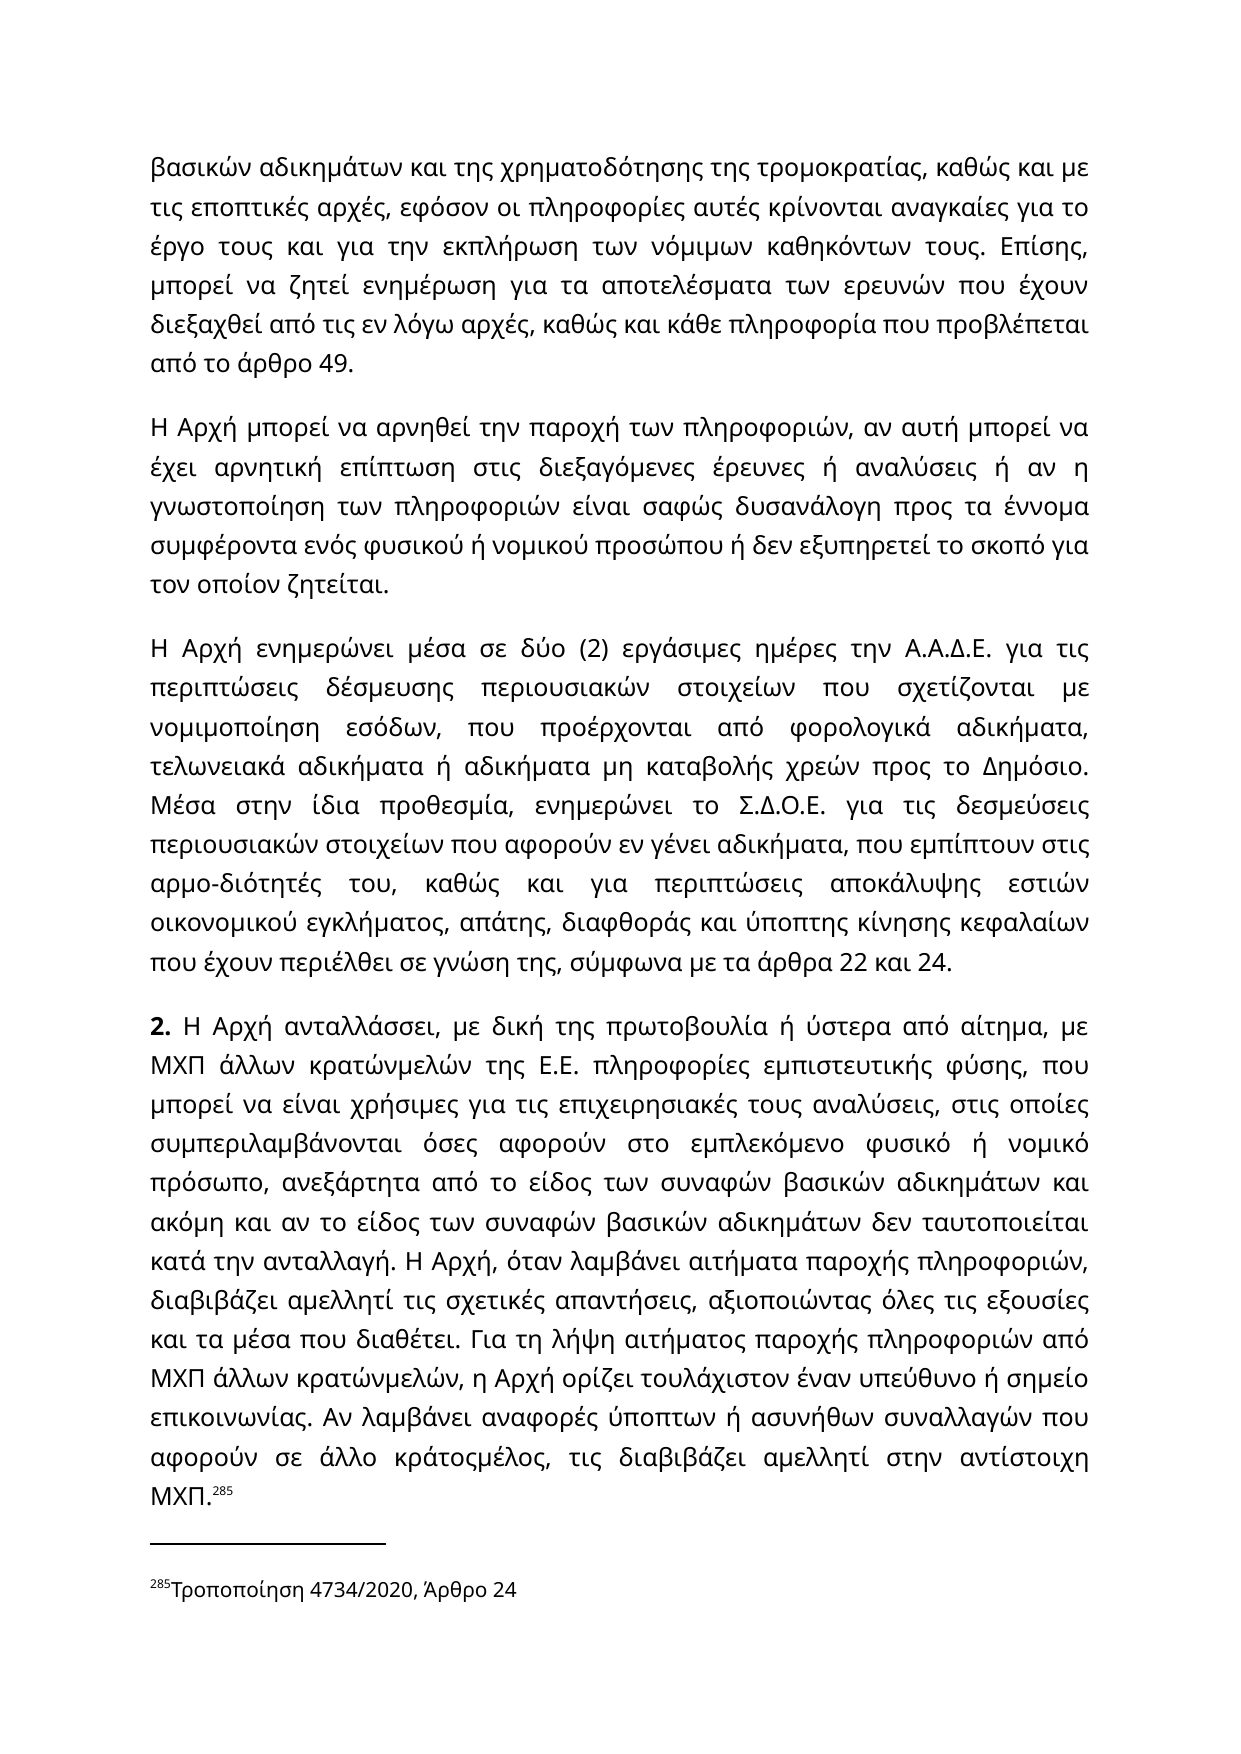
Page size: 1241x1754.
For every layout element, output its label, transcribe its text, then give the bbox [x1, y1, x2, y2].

text Η Αρχή μπορεί να αρνηθεί την παροχή των πληροφοριών, αν αυτή μπορεί να έχει αρνητική επίπτωση στις διεξαγόμενες έρευνες ή αναλύσεις ή αν η γνωστοποίηση των πληροφοριών είναι σαφώς δυσανάλογη προς τα έννομα συμφέροντα ενός φυσικού ή νομικού προσώπου ή δεν εξυπηρετεί το σκοπό για τον οποίον ζητείται. [150, 410, 1090, 601]
text 2. Η Αρχή ανταλλάσσει, με δική της πρωτοβουλία ή ύστερα από αίτημα, με ΜΧΠ άλλων κρατώνμελών της Ε.Ε. πληροφορίες εμπιστευτικής φύσης, που μπορεί να είναι χρήσιμες για τις επιχειρησιακές τους αναλύσεις, στις οποίες συμπεριλαμβάνονται όσες αφορούν στο εμπλεκόμενο φυσικό ή νομικό πρόσωπο, ανεξάρτητα από το είδος των συναφών βασικών αδικημάτων και ακόμη και αν το είδος των συναφών βασικών αδικημάτων δεν ταυτοποιείται κατά την ανταλλαγή. Η Αρχή, όταν λαμβάνει αιτήματα παροχής πληροφοριών, διαβιβάζει αμελλητί τις σχετικές απαντήσεις, αξιοποιώντας όλες τις εξουσίες και τα μέσα που διαθέτει. Για τη λήψη αιτήματος παροχής πληροφοριών από ΜΧΠ άλλων κρατώνμελών, η Αρχή ορίζει τουλάχιστον έναν υπεύθυνο ή σημείο επικοινωνίας. Αν λαμβάνει αναφορές ύποπτων ή ασυνήθων συναλλαγών που αφορούν σε άλλο κράτοςμέλος, τις διαβιβάζει αμελλητί στην αντίστοιχη ΜΧΠ. [150, 1008, 1090, 1512]
text Η Αρχή ενημερώνει μέσα σε δύο (2) εργάσιμες ημέρες την Α.Α.Δ.Ε. για τις περιπτώσεις δέσμευσης περιουσιακών στοιχείων που σχετίζονται με νομιμοποίηση εσόδων, που προέρχονται από φορολογικά αδικήματα, τελωνειακά αδικήματα ή αδικήματα μη καταβολής χρεών προς το Δημόσιο. Μέσα στην ίδια προθεσμία, ενημερώνει το Σ.Δ.Ο.Ε. για τις δεσμεύσεις περιουσιακών στοιχείων που αφορούν εν γένει αδικήματα, που εμπίπτουν στις αρμο-διότητές του, καθώς και για περιπτώσεις αποκάλυψης εστιών οικονομικού εγκλήματος, απάτης, διαφθοράς και ύποπτης κίνησης κεφαλαίων που έχουν περιέλθει σε γνώση της, σύμφωνα με τα άρθρα 22 και 24. [150, 631, 1090, 978]
text βασικών αδικημάτων και της χρηματοδότησης της τρομοκρατίας, καθώς και με τις εποπτικές αρχές, εφόσον οι πληροφορίες αυτές κρίνονται αναγκαίες για το έργο τους και για την εκπλήρωση των νόμιμων καθηκόντων τους. Επίσης, μπορεί να ζητεί ενημέρωση για τα αποτελέσματα των ερευνών που έχουν διεξαχθεί από τις εν λόγω αρχές, καθώς και κάθε πληροφορία που προβλέπεται από το άρθρο 49. [150, 150, 1090, 380]
text Τροποποίηση 4734/2020, Άρθρο 24 [150, 1576, 1090, 1604]
